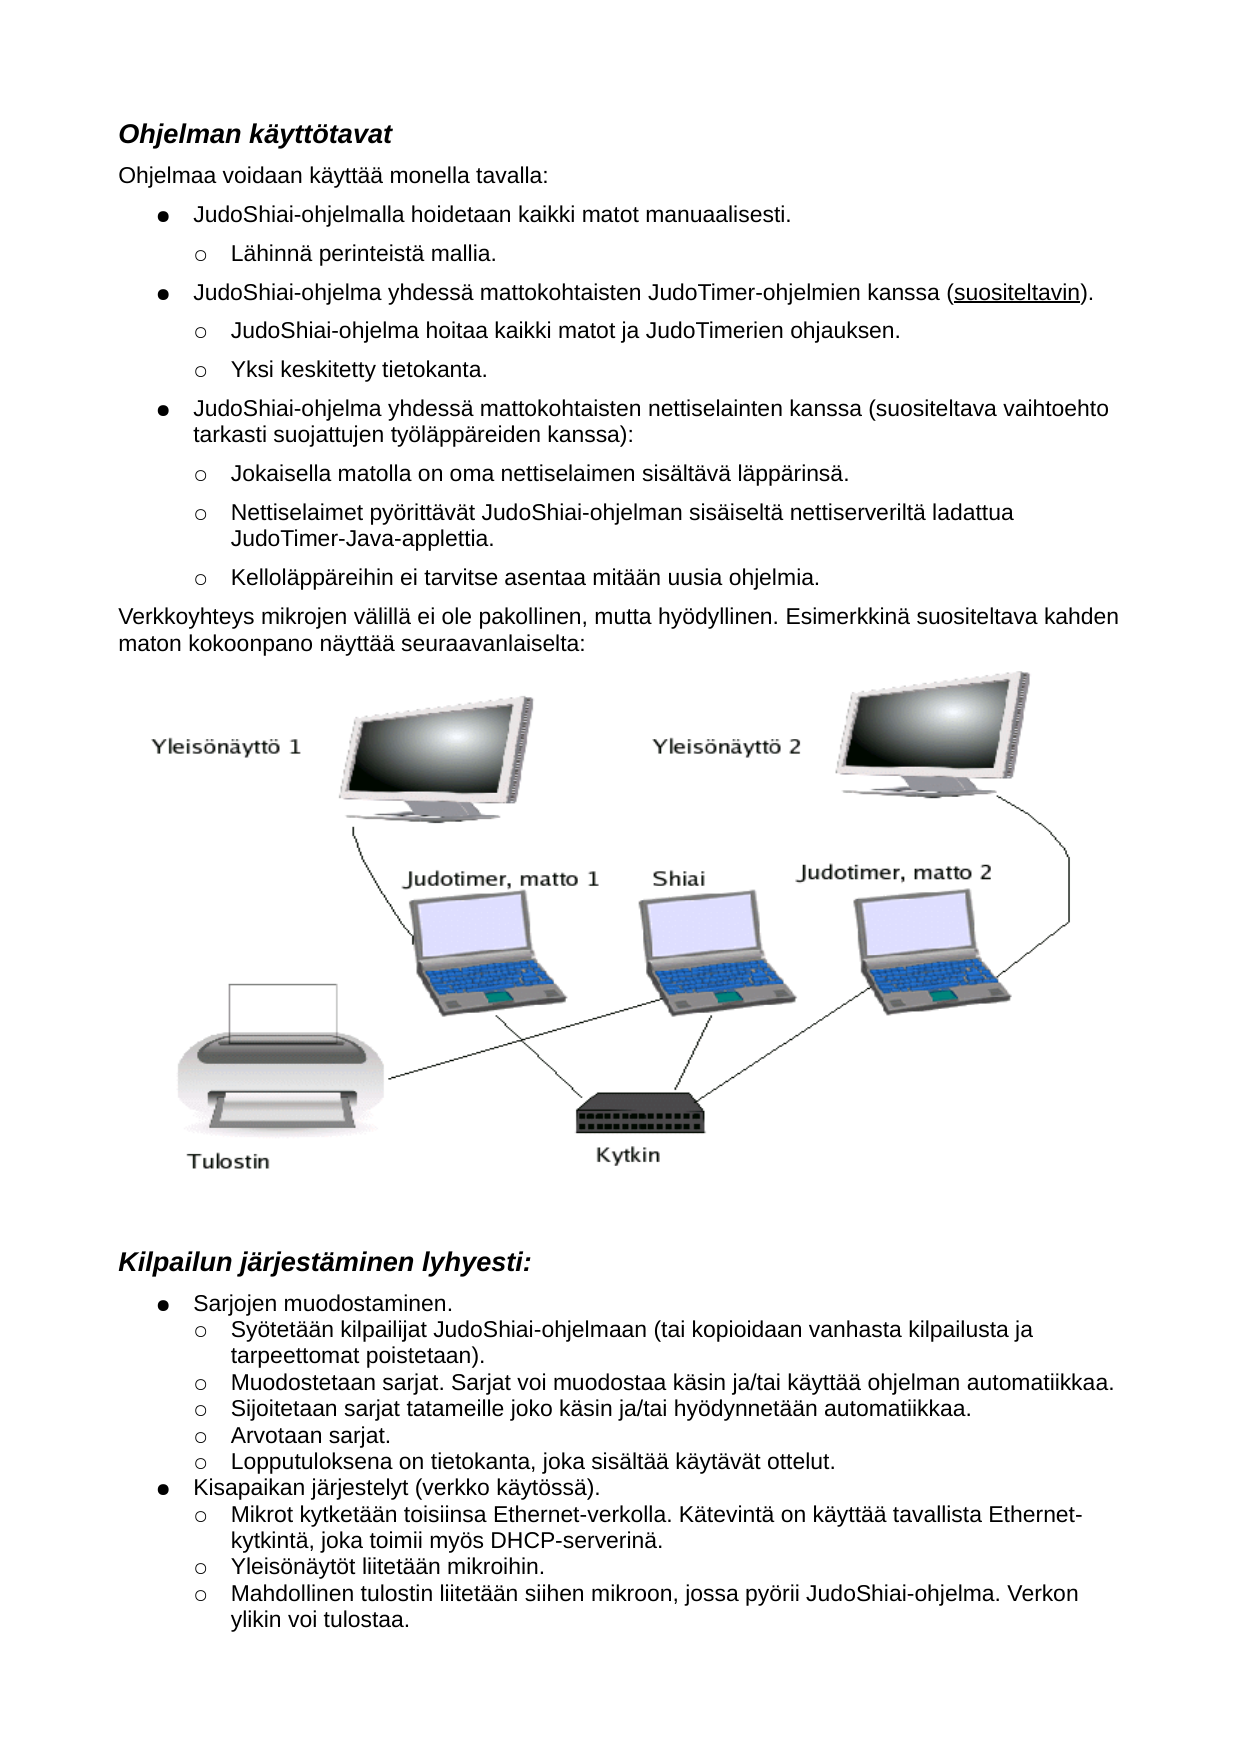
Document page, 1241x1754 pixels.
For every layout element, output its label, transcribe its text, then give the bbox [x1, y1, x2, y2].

picture [138, 670, 1073, 1183]
list Lähinnä perinteistä mallia. [193, 239, 1122, 266]
list JudoShiai-ohjelma yhdessä mattokohtaisten JudoTimer-ohjelmien kanssa (suositeltavin). [156, 278, 1122, 305]
text Ohjelmaa voidaan käyttää monella tavalla: [118, 162, 1122, 188]
list Kelloläppäreihin ei tarvitse asentaa mitään uusia ohjelmia. [193, 564, 1122, 591]
subtitle Kilpailun järjestäminen lyhyesti: [118, 1246, 1122, 1277]
text Verkkoyhteys mikrojen välillä ei ole pakollinen, mutta hyödyllinen. Esimerkkinä suositeltava kahden maton kokoonpano näyttää seuraavanlaiselta: [118, 603, 1122, 656]
subtitle Ohjelman käyttötavat [118, 118, 1122, 149]
list Muodostetaan sarjat. Sarjat voi muodostaa käsin ja/tai käyttää ohjelman automatiikkaa. [193, 1369, 1122, 1395]
list Sijoitetaan sarjat tatameille joko käsin ja/tai hyödynnetään automatiikkaa. [193, 1395, 1122, 1422]
list Mikrot kytketään toisiinsa Ethernet-verkolla. Kätevintä on käyttää tavallista Ethernet-kytkintä, joka toimii myös DHCP-serverinä. [193, 1501, 1122, 1553]
list Sarjojen muodostaminen. [156, 1290, 1122, 1316]
list JudoShiai-ohjelmalla hoidetaan kaikki matot manuaalisesti. [156, 201, 1122, 227]
list Syötetään kilpailijat JudoShiai-ohjelmaan (tai kopioidaan vanhasta kilpailusta ja tarpeettomat poistetaan). [193, 1316, 1122, 1369]
list Yleisönäytöt liitetään mikroihin. [193, 1553, 1122, 1580]
list Jokaisella matolla on oma nettiselaimen sisältävä läppärinsä. [193, 460, 1122, 487]
list Kisapaikan järjestelyt (verkko käytössä). [156, 1474, 1122, 1501]
list Yksi keskitetty tietokanta. [193, 356, 1122, 382]
list Mahdollinen tulostin liitetään siihen mikroon, jossa pyörii JudoShiai-ohjelma. Verkon ylikin voi tulostaa. [193, 1580, 1122, 1632]
list JudoShiai-ohjelma hoitaa kaikki matot ja JudoTimerien ohjauksen. [193, 317, 1122, 344]
list Lopputuloksena on tietokanta, joka sisältää käytävät ottelut. [193, 1448, 1122, 1474]
list Arvotaan sarjat. [193, 1422, 1122, 1448]
list JudoShiai-ohjelma yhdessä mattokohtaisten nettiselainten kanssa (suositeltava vaihtoehto tarkasti suojattujen työläppäreiden kanssa): [156, 395, 1122, 448]
list Nettiselaimet pyörittävät JudoShiai-ohjelman sisäiseltä nettiserveriltä ladattua JudoTimer-Java-applettia. [193, 499, 1122, 552]
